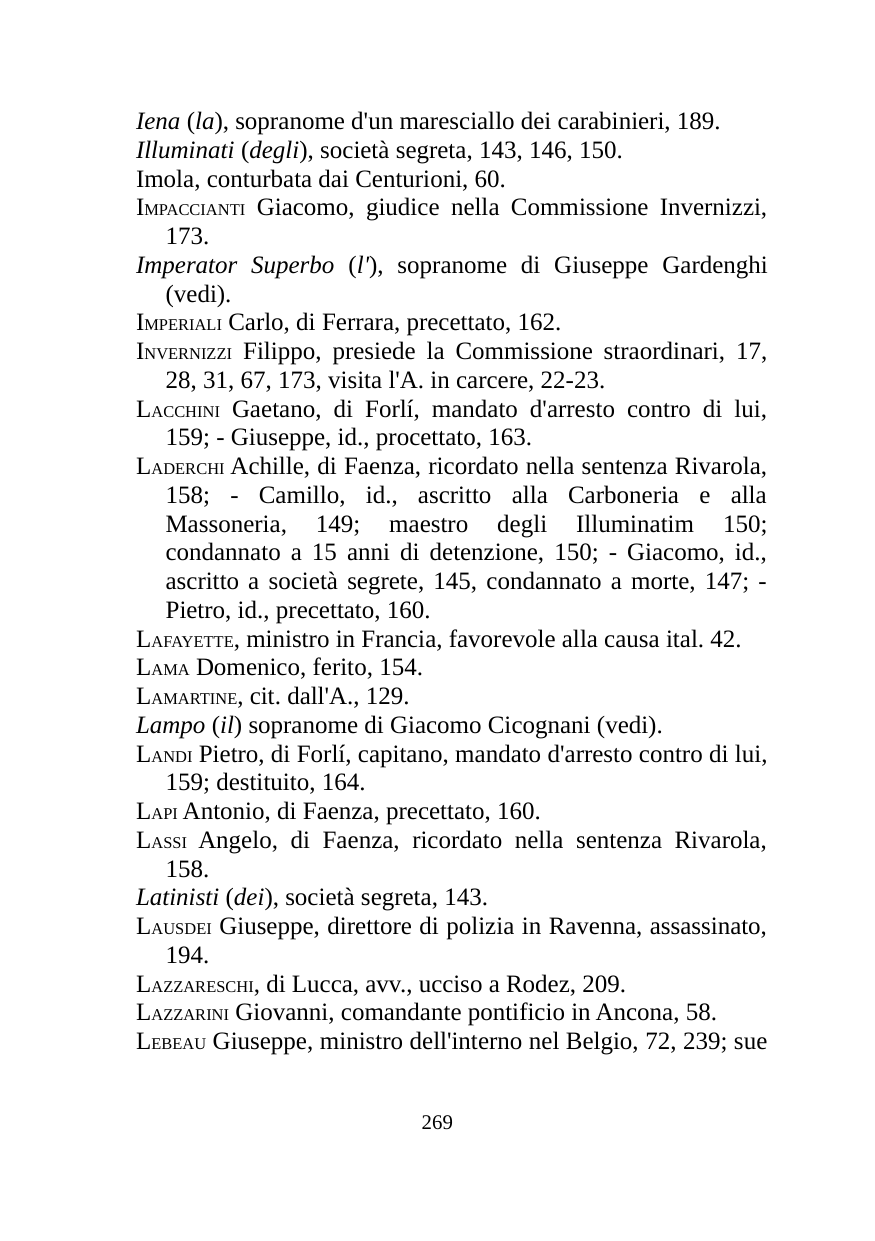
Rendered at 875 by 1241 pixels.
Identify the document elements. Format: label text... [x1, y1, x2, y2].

text Imperiali Carlo, di Ferrara, precettato, 162. [136, 307, 768, 336]
text Lebeau Giuseppe, ministro dell'interno nel Belgio, 72, 239; sue [136, 1026, 768, 1055]
text Lampo (il) sopranome di Giacomo Cicognani (vedi). [136, 710, 768, 739]
text Latinisti (dei), società segreta, 143. [136, 882, 768, 911]
text Lamartine, cit. dall'A., 129. [136, 681, 768, 710]
text Lafayette, ministro in Francia, favorevole alla causa ital. 42. [136, 624, 768, 652]
text Laderchi Achille, di Faenza, ricordato nella sentenza Rivarola, 158; - Camillo, id., ascritto alla Carboneria e alla Massoneria, 149; maestro degli Illuminatim 150; condannato a 15 anni di detenzione, 150; - Giacomo, id., ascritto a società segrete, 145, condannato a morte, 147; - Pietro, id., precettato, 160. [136, 451, 768, 624]
text Lazzareschi, di Lucca, avv., ucciso a Rodez, 209. [136, 969, 768, 997]
text Impaccianti Giacomo, giudice nella Commissione Invernizzi, 173. [136, 192, 768, 250]
text Lausdei Giuseppe, direttore di polizia in Ravenna, assassinato, 194. [136, 911, 768, 969]
text Illuminati (degli), società segreta, 143, 146, 150. [136, 135, 768, 164]
text Imola, conturbata dai Centurioni, 60. [136, 164, 768, 192]
text Lazzarini Giovanni, comandante pontificio in Ancona, 58. [136, 997, 768, 1026]
text Lama Domenico, ferito, 154. [136, 652, 768, 681]
text Lapi Antonio, di Faenza, precettato, 160. [136, 796, 768, 825]
text Iena (la), sopranome d'un maresciallo dei carabinieri, 189. [136, 106, 768, 135]
text Lacchini Gaetano, di Forlí, mandato d'arresto contro di lui, 159; - Giuseppe, id., procettato, 163. [136, 394, 768, 451]
text Imperator Superbo (l'), sopranome di Giuseppe Gardenghi (vedi). [136, 250, 768, 307]
text Landi Pietro, di Forlí, capitano, mandato d'arresto contro di lui, 159; destituito, 164. [136, 739, 768, 796]
text Invernizzi Filippo, presiede la Commissione straordinari, 17, 28, 31, 67, 173, visita l'A. in carcere, 22-23. [136, 336, 768, 394]
text Lassi Angelo, di Faenza, ricordato nella sentenza Rivarola, 158. [136, 825, 768, 882]
